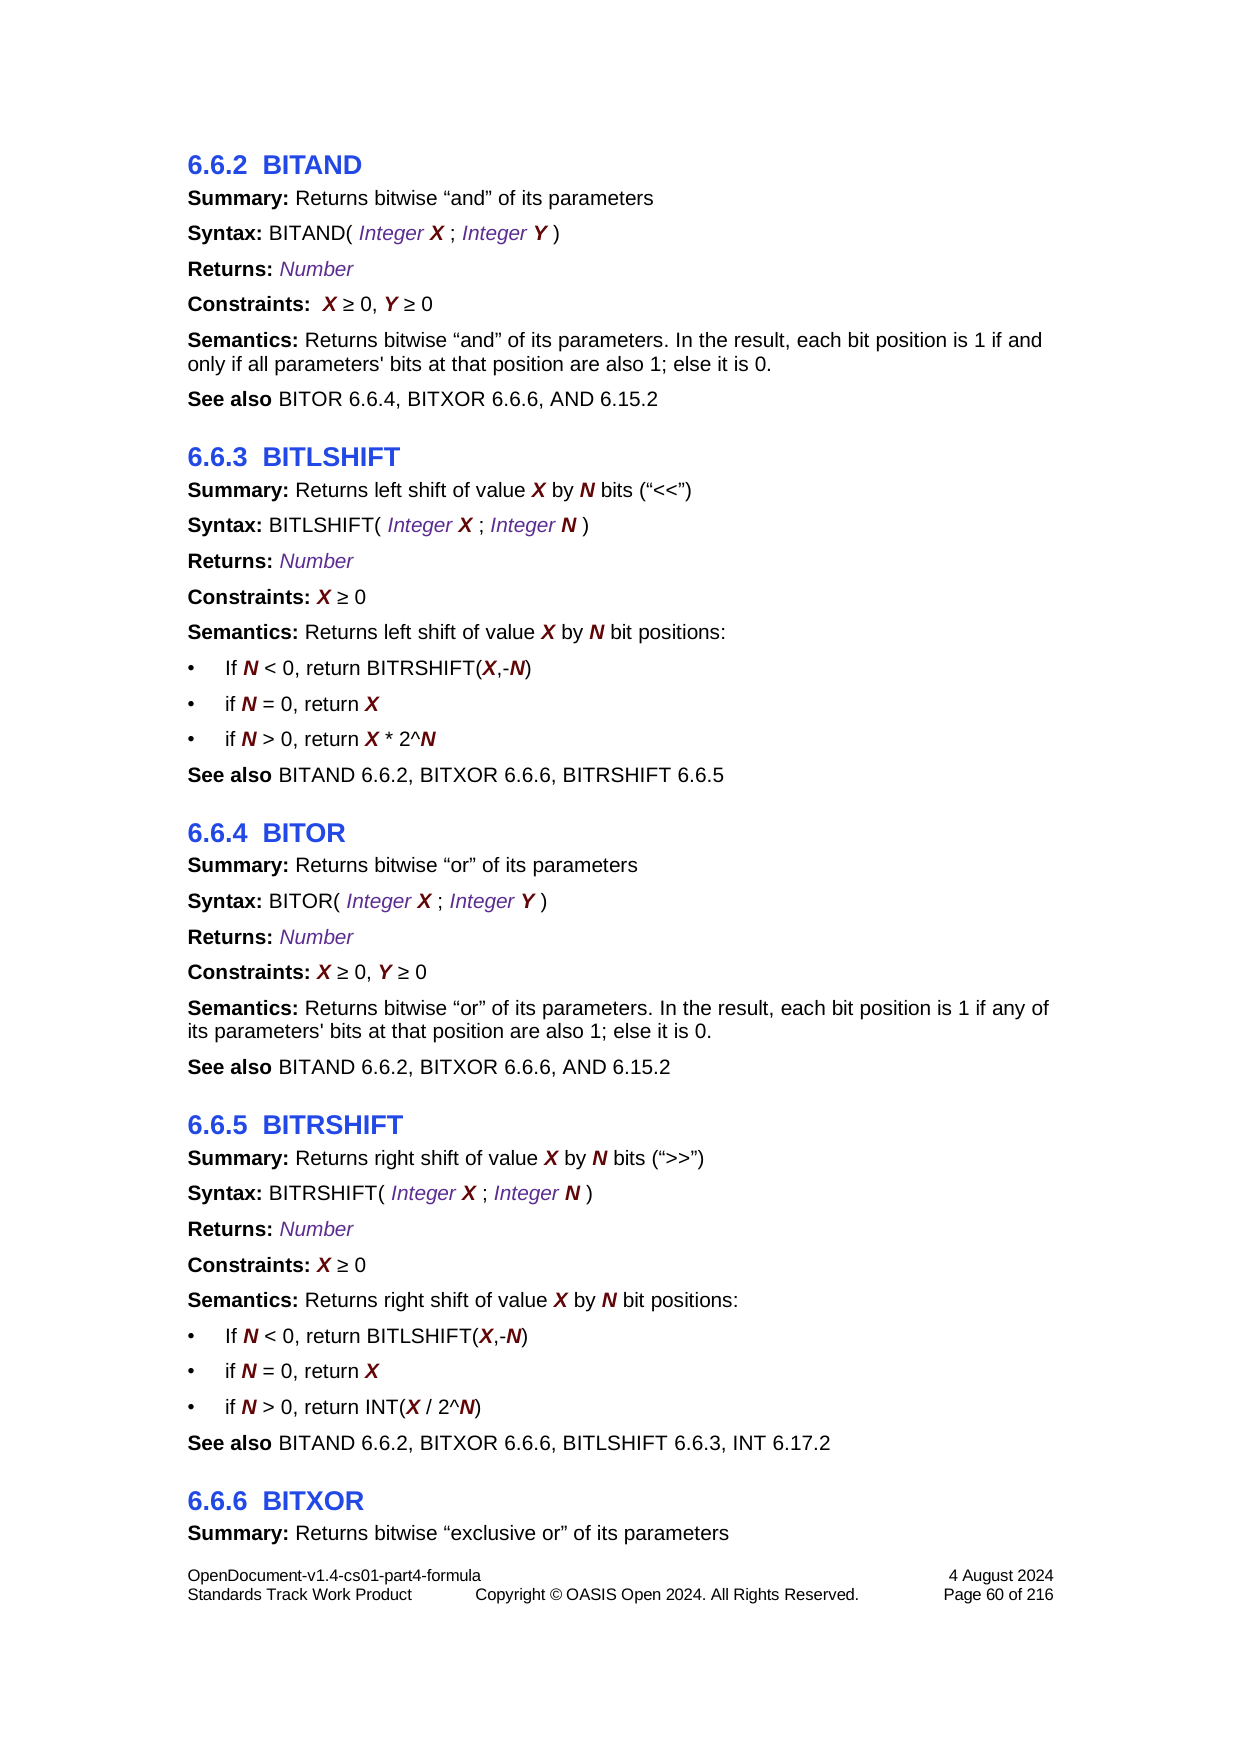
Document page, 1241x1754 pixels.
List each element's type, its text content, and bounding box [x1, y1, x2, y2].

subtitle BITLSHIFT [187, 442, 1053, 472]
subtitle BITRSHIFT [187, 1110, 1053, 1140]
list if N > 0, return INT(X / 2^N) [187, 1396, 1053, 1419]
text Constraints: X ≥ 0 [187, 1253, 1053, 1277]
text See also BITAND 6.6.2, BITXOR 6.6.6, AND 6.15.2 [187, 1056, 1053, 1079]
list If N < 0, return BITRSHIFT(X,-N) [187, 656, 1053, 680]
text Semantics: Returns left shift of value X by N bit positions: [187, 621, 1053, 644]
text Summary: Returns left shift of value X by N bits (“<<”) [187, 478, 1053, 502]
text Returns: Number [187, 257, 1053, 281]
text Returns: Number [187, 925, 1053, 949]
text Syntax: BITLSHIFT( Integer X ; Integer N ) [187, 514, 1053, 537]
text Syntax: BITAND( Integer X ; Integer Y ) [187, 222, 1053, 245]
text Semantics: Returns bitwise “or” of its parameters. In the result, each bit position is 1 if any of its parameters' bits at that position are also 1; else it is 0. [187, 996, 1053, 1043]
text See also BITOR 6.6.4, BITXOR 6.6.6, AND 6.15.2 [187, 388, 1053, 411]
list if N = 0, return X [187, 1360, 1053, 1383]
text Summary: Returns right shift of value X by N bits (“>>”) [187, 1146, 1053, 1170]
text See also BITAND 6.6.2, BITXOR 6.6.6, BITRSHIFT 6.6.5 [187, 763, 1053, 787]
text Summary: Returns bitwise “and” of its parameters [187, 186, 1053, 209]
list if N = 0, return X [187, 692, 1053, 716]
list If N < 0, return BITLSHIFT(X,-N) [187, 1324, 1053, 1348]
text Summary: Returns bitwise “or” of its parameters [187, 854, 1053, 877]
text Returns: Number [187, 549, 1053, 573]
text Semantics: Returns bitwise “and” of its parameters. In the result, each bit position is 1 if and only if all parameters' bits at that position are also 1; else it is 0. [187, 328, 1053, 376]
text Constraints: X ≥ 0, Y ≥ 0 [187, 961, 1053, 984]
text Syntax: BITRSHIFT( Integer X ; Integer N ) [187, 1182, 1053, 1205]
text Returns: Number [187, 1217, 1053, 1241]
text Constraints: X ≥ 0 [187, 585, 1053, 609]
list if N > 0, return X * 2^N [187, 728, 1053, 751]
text Constraints: X ≥ 0, Y ≥ 0 [187, 293, 1053, 316]
text Syntax: BITOR( Integer X ; Integer Y ) [187, 889, 1053, 913]
text Summary: Returns bitwise “exclusive or” of its parameters [187, 1522, 1053, 1545]
text Semantics: Returns right shift of value X by N bit positions: [187, 1289, 1053, 1312]
text See also BITAND 6.6.2, BITXOR 6.6.6, BITLSHIFT 6.6.3, INT 6.17.2 [187, 1431, 1053, 1455]
subtitle BITOR [187, 818, 1053, 848]
subtitle BITAND [187, 150, 1053, 180]
subtitle BITXOR [187, 1486, 1053, 1516]
